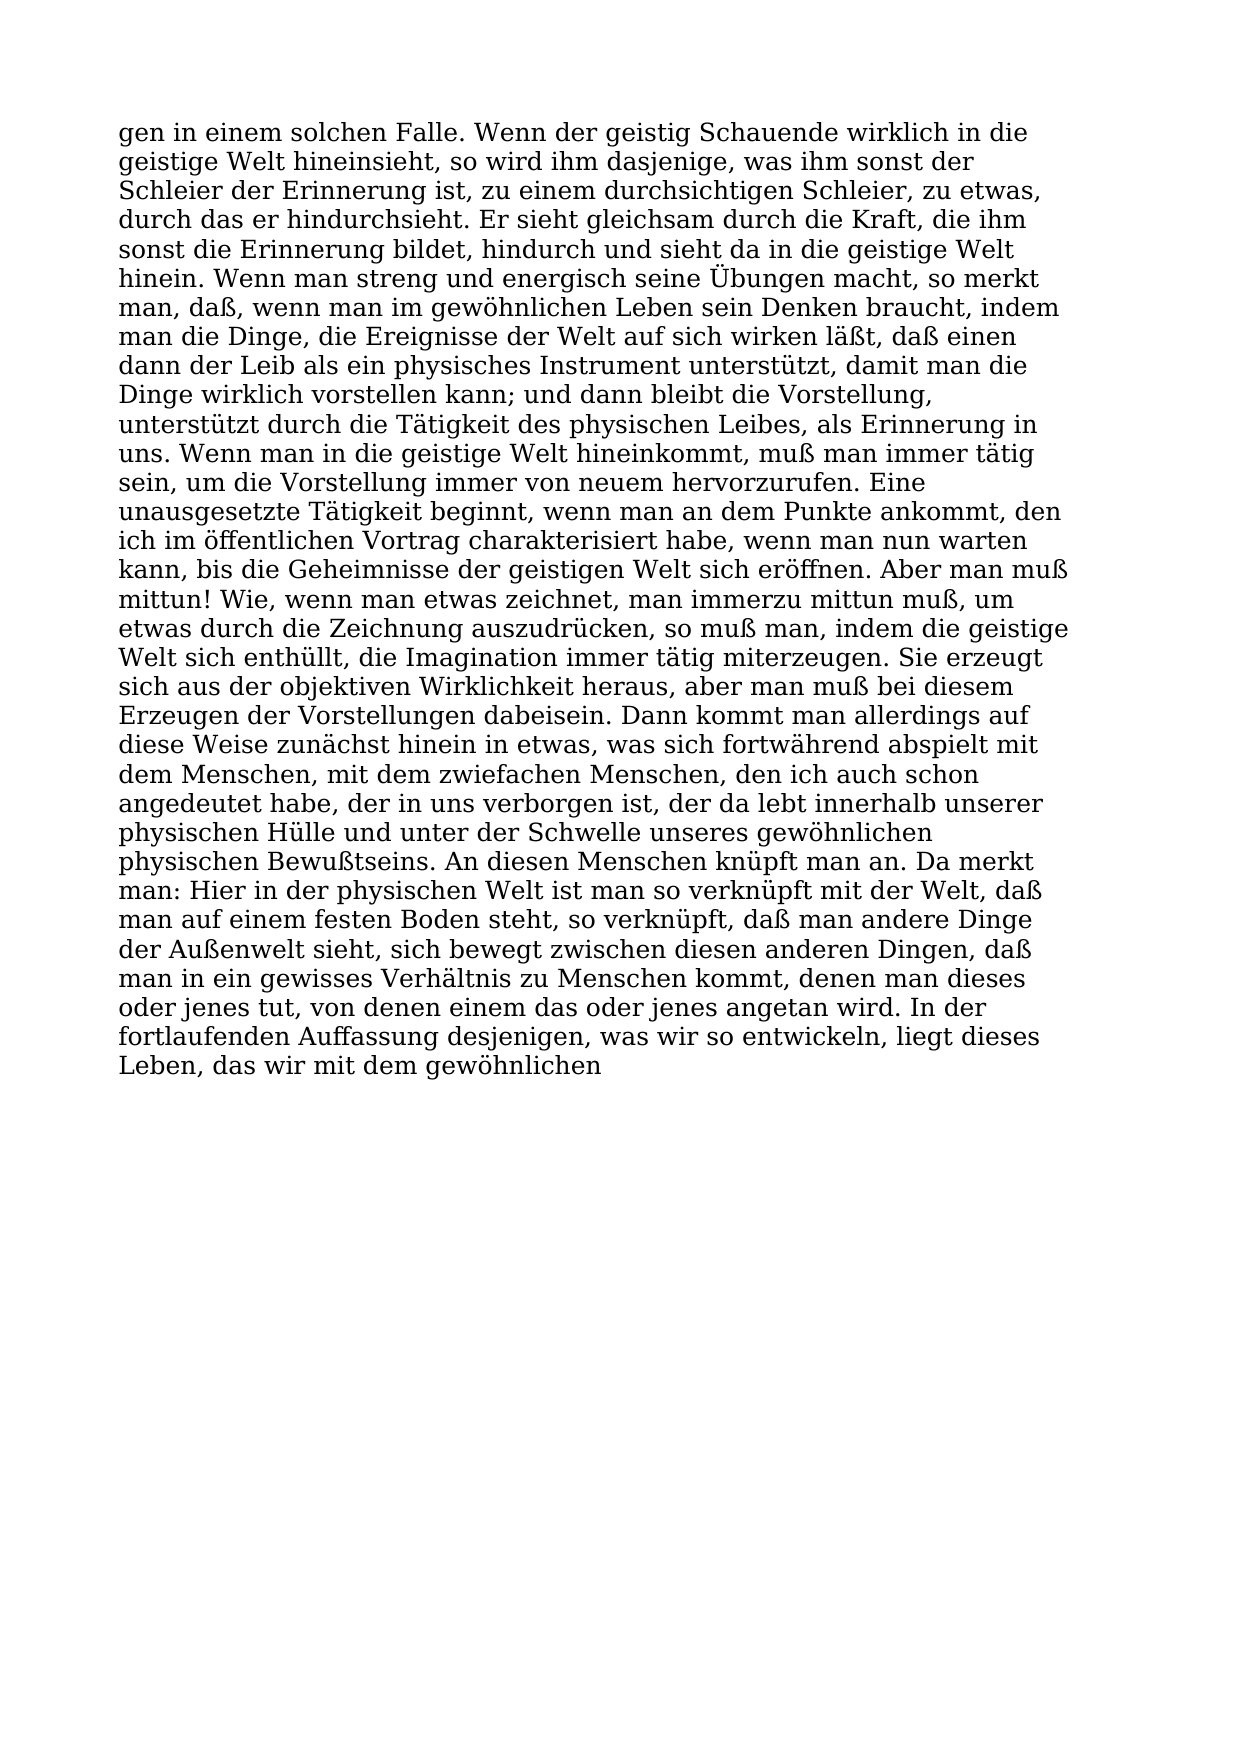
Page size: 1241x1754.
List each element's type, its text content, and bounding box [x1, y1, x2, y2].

text unterstützt durch die Tätigkeit des physischen Leibes, als Erinnerung in [118, 410, 1122, 439]
text ich im öffentlichen Vortrag charakterisiert habe, wenn man nun warten [118, 526, 1122, 556]
text der Außenwelt sieht, sich bewegt zwischen diesen anderen Dingen, daß [118, 935, 1122, 964]
text Leben, das wir mit dem gewöhnlichen [118, 1051, 1122, 1081]
text gen in einem solchen Falle. Wenn der geistig Schauende wirklich in die [118, 118, 1122, 147]
text man in ein gewisses Verhältnis zu Menschen kommt, denen man dieses [118, 964, 1122, 993]
text etwas durch die Zeichnung auszudrücken, so muß man, indem die geistige [118, 614, 1122, 643]
text Erzeugen der Vorstellungen dabeisein. Dann kommt man allerdings auf [118, 701, 1122, 731]
text kann, bis die Geheimnisse der geistigen Welt sich eröffnen. Aber man muß [118, 556, 1122, 585]
text angedeutet habe, der in uns verborgen ist, der da lebt innerhalb unserer [118, 789, 1122, 818]
text Dinge wirklich vorstellen kann; und dann bleibt die Vorstellung, [118, 381, 1122, 410]
text man die Dinge, die Ereignisse der Welt auf sich wirken läßt, daß einen [118, 322, 1122, 351]
text physischen Bewußtseins. An diesen Menschen knüpft man an. Da merkt [118, 847, 1122, 876]
text sonst die Erinnerung bildet, hindurch und sieht da in die geistige Welt [118, 235, 1122, 264]
text durch das er hindurchsieht. Er sieht gleichsam durch die Kraft, die ihm [118, 206, 1122, 235]
text physischen Hülle und unter der Schwelle unseres gewöhnlichen [118, 818, 1122, 847]
text man: Hier in der physischen Welt ist man so verknüpft mit der Welt, daß [118, 876, 1122, 906]
text Welt sich enthüllt, die Imagination immer tätig miterzeugen. Sie erzeugt [118, 643, 1122, 672]
text sich aus der objektiven Wirklichkeit heraus, aber man muß bei diesem [118, 672, 1122, 701]
text sein, um die Vorstellung immer von neuem hervorzurufen. Eine [118, 468, 1122, 497]
text dann der Leib als ein physisches Instrument unterstützt, damit man die [118, 351, 1122, 381]
text hinein. Wenn man streng und energisch seine Übungen macht, so merkt [118, 264, 1122, 293]
text oder jenes tut, von denen einem das oder jenes angetan wird. In der [118, 993, 1122, 1022]
text unausgesetzte Tätigkeit beginnt, wenn man an dem Punkte ankommt, den [118, 497, 1122, 526]
text man, daß, wenn man im gewöhnlichen Leben sein Denken braucht, indem [118, 293, 1122, 322]
text mittun! Wie, wenn man etwas zeichnet, man immerzu mittun muß, um [118, 585, 1122, 614]
text uns. Wenn man in die geistige Welt hineinkommt, muß man immer tätig [118, 439, 1122, 468]
text dem Menschen, mit dem zwiefachen Menschen, den ich auch schon [118, 760, 1122, 789]
text geistige Welt hineinsieht, so wird ihm dasjenige, was ihm sonst der [118, 147, 1122, 176]
text man auf einem festen Boden steht, so verknüpft, daß man andere Dinge [118, 906, 1122, 935]
text diese Weise zunächst hinein in etwas, was sich fortwährend abspielt mit [118, 731, 1122, 760]
text Schleier der Erinnerung ist, zu einem durchsichtigen Schleier, zu etwas, [118, 176, 1122, 206]
text fortlaufenden Auffassung desjenigen, was wir so entwickeln, liegt dieses [118, 1022, 1122, 1051]
